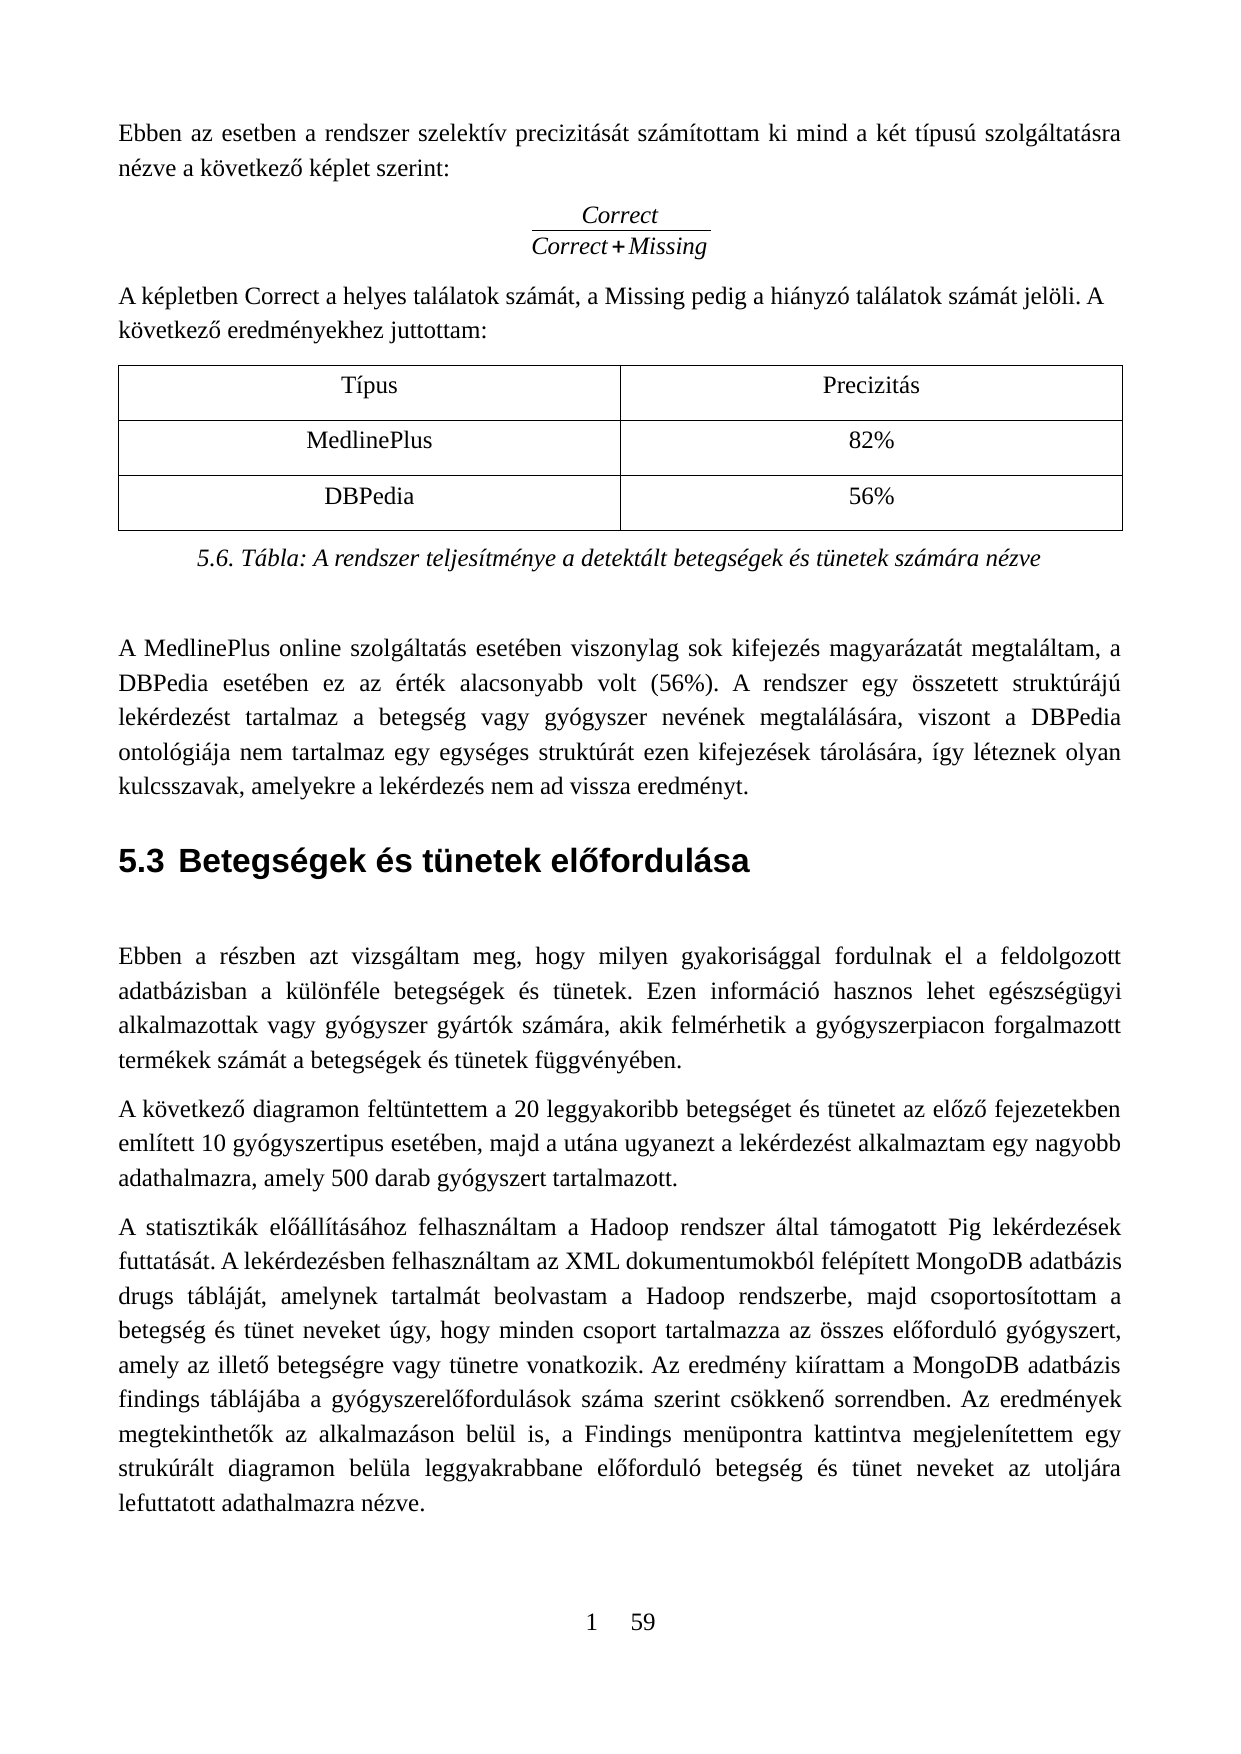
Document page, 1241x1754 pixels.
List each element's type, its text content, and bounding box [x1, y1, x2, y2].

subtitle A képletben Correct a helyes találatok számát, a Missing pedig a hiányzó találatok számát jelöli. A következő eredményekhez juttottam: [118, 281, 1122, 344]
subtitle 5.6. Tábla: A rendszer teljesítménye a detektált betegségek és tünetek számára nézve [118, 543, 1122, 572]
table_cell MedlinePlus [119, 421, 620, 475]
subtitle A MedlinePlus online szolgáltatás esetében viszonylag sok kifejezés magyarázatát megtaláltam, a DBPedia esetében ez az érték alacsonyabb volt (56%). A rendszer egy összetett struktúrájú lekérdezést tartalmaz a betegség vagy gyógyszer nevének megtalálására, viszont a DBPedia ontológiája nem tartalmaz egy egységes struktúrát ezen kifejezések tárolására, így léteznek olyan kulcsszavak, amelyekre a lekérdezés nem ad vissza eredményt. [118, 633, 1122, 800]
subtitle Ebben az esetben a rendszer szelektív precizitását számítottam ki mind a két típusú szolgáltatásra nézve a következő képlet szerint: [118, 118, 1122, 181]
table_cell 56% [621, 476, 1122, 530]
table_cell 82% [621, 421, 1122, 475]
table_cell DBPedia [119, 476, 620, 530]
table_header Típus [119, 366, 620, 420]
subtitle A következő diagramon feltüntettem a 20 leggyakoribb betegséget és tünetet az előző fejezetekben említett 10 gyógyszertipus esetében, majd a utána ugyanezt a lekérdezést alkalmaztam egy nagyobb adathalmazra, amely 500 darab gyógyszert tartalmazott. [118, 1094, 1122, 1192]
subtitle A statisztikák előállításához felhasználtam a Hadoop rendszer által támogatott Pig lekérdezések futtatását. A lekérdezésben felhasználtam az XML dokumentumokból felépített MongoDB adatbázis drugs tábláját, amelynek tartalmát beolvastam a Hadoop rendszerbe, majd csoportosítottam a betegség és tünet neveket úgy, hogy minden csoport tartalmazza az összes előforduló gyógyszert, amely az illető betegségre vagy tünetre vonatkozik. Az eredmény kiírattam a MongoDB adatbázis findings táblájába a gyógyszerelőfordulások száma szerint csökkenő sorrendben. Az eredmények megtekinthetők az alkalmazáson belül is, a Findings menüpontra kattintva megjelenítettem egy strukúrált diagramon belüla leggyakrabbane előforduló betegség és tünet neveket az utoljára lefuttatott adathalmazra nézve. [118, 1212, 1122, 1516]
table_header Precizitás [621, 366, 1122, 420]
subtitle Betegségek és tünetek előfordulása [118, 841, 1122, 880]
subtitle Ebben a részben azt vizsgáltam meg, hogy milyen gyakorisággal fordulnak el a feldolgozott adatbázisban a különféle betegségek és tünetek. Ezen információ hasznos lehet egészségügyi alkalmazottak vagy gyógyszer gyártók számára, akik felmérhetik a gyógyszerpiacon forgalmazott termékek számát a betegségek és tünetek függvényében. [118, 941, 1122, 1073]
